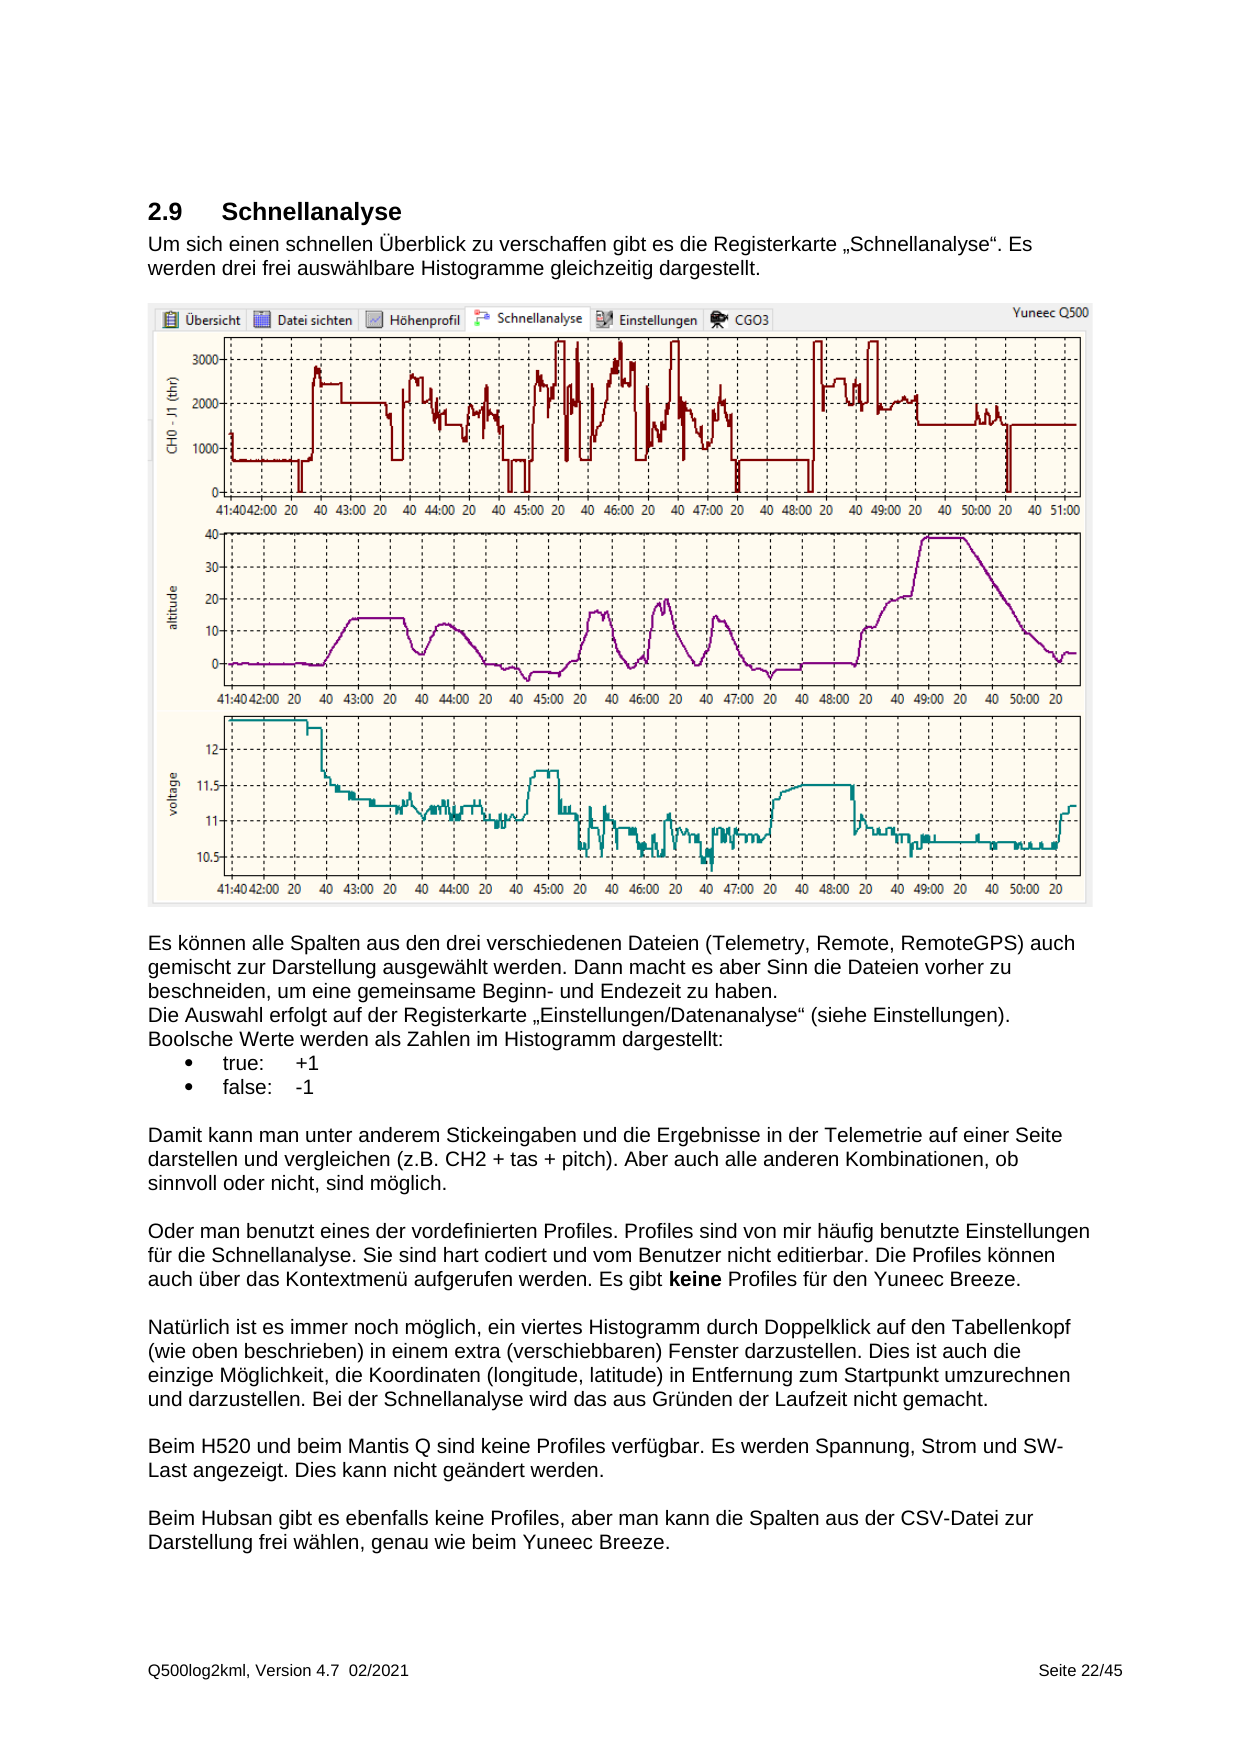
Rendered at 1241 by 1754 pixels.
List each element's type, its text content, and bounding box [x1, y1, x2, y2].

text Beim Hubsan gibt es ebenfalls keine Profiles, aber man kann die Spalten aus der CSV-Datei zur Darstellung frei wählen, genau wie beim Yuneec Breeze. [148, 1506, 1093, 1554]
text Boolsche Werte werden als Zahlen im Histogramm dargestellt: [148, 1027, 1093, 1051]
text Natürlich ist es immer noch möglich, ein viertes Histogramm durch Doppelklick auf den Tabellenkopf (wie oben beschrieben) in einem extra (verschiebbaren) Fenster darzustellen. Dies ist auch die einzige Möglichkeit, die Koordinaten (longitude, latitude) in Entfernung zum Startpunkt umzurechnen und darzustellen. Bei der Schnellanalyse wird das aus Gründen der Laufzeit nicht gemacht. [148, 1314, 1093, 1410]
list false: -1 [185, 1075, 1093, 1099]
text Um sich einen schnellen Überblick zu verschaffen gibt es die Registerkarte „Schnellanalyse“. Es werden drei frei auswählbare Histogramme gleichzeitig dargestellt. [148, 232, 1093, 279]
picture [147, 303, 1093, 907]
text Damit kann man unter anderem Stickeingaben und die Ergebnisse in der Telemetrie auf einer Seite darstellen und vergleichen (z.B. CH2 + tas + pitch). Aber auch alle anderen Kombinationen, ob sinnvoll oder nicht, sind möglich. [148, 1123, 1093, 1195]
text Oder man benutzt eines der vordefinierten Profiles. Profiles sind von mir häufig benutzte Einstellungen für die Schnellanalyse. Sie sind hart codiert und vom Benutzer nicht editierbar. Die Profiles können auch über das Kontextmenü aufgerufen werden. Es gibt keine Profiles für den Yuneec Breeze. [148, 1219, 1093, 1291]
subtitle Schnellanalyse [148, 197, 1093, 225]
text Es können alle Spalten aus den drei verschiedenen Dateien (Telemetry, Remote, RemoteGPS) auch gemischt zur Darstellung ausgewählt werden. Dann macht es aber Sinn die Dateien vorher zu beschneiden, um eine gemeinsame Beginn- und Endezeit zu haben. [148, 931, 1093, 1003]
text Die Auswahl erfolgt auf der Registerkarte „Einstellungen/Datenanalyse“ (siehe Einstellungen). [148, 1003, 1093, 1027]
text Beim H520 und beim Mantis Q sind keine Profiles verfügbar. Es werden Spannung, Strom und SW-Last angezeigt. Dies kann nicht geändert werden. [148, 1434, 1093, 1482]
list true: +1 [185, 1051, 1093, 1075]
